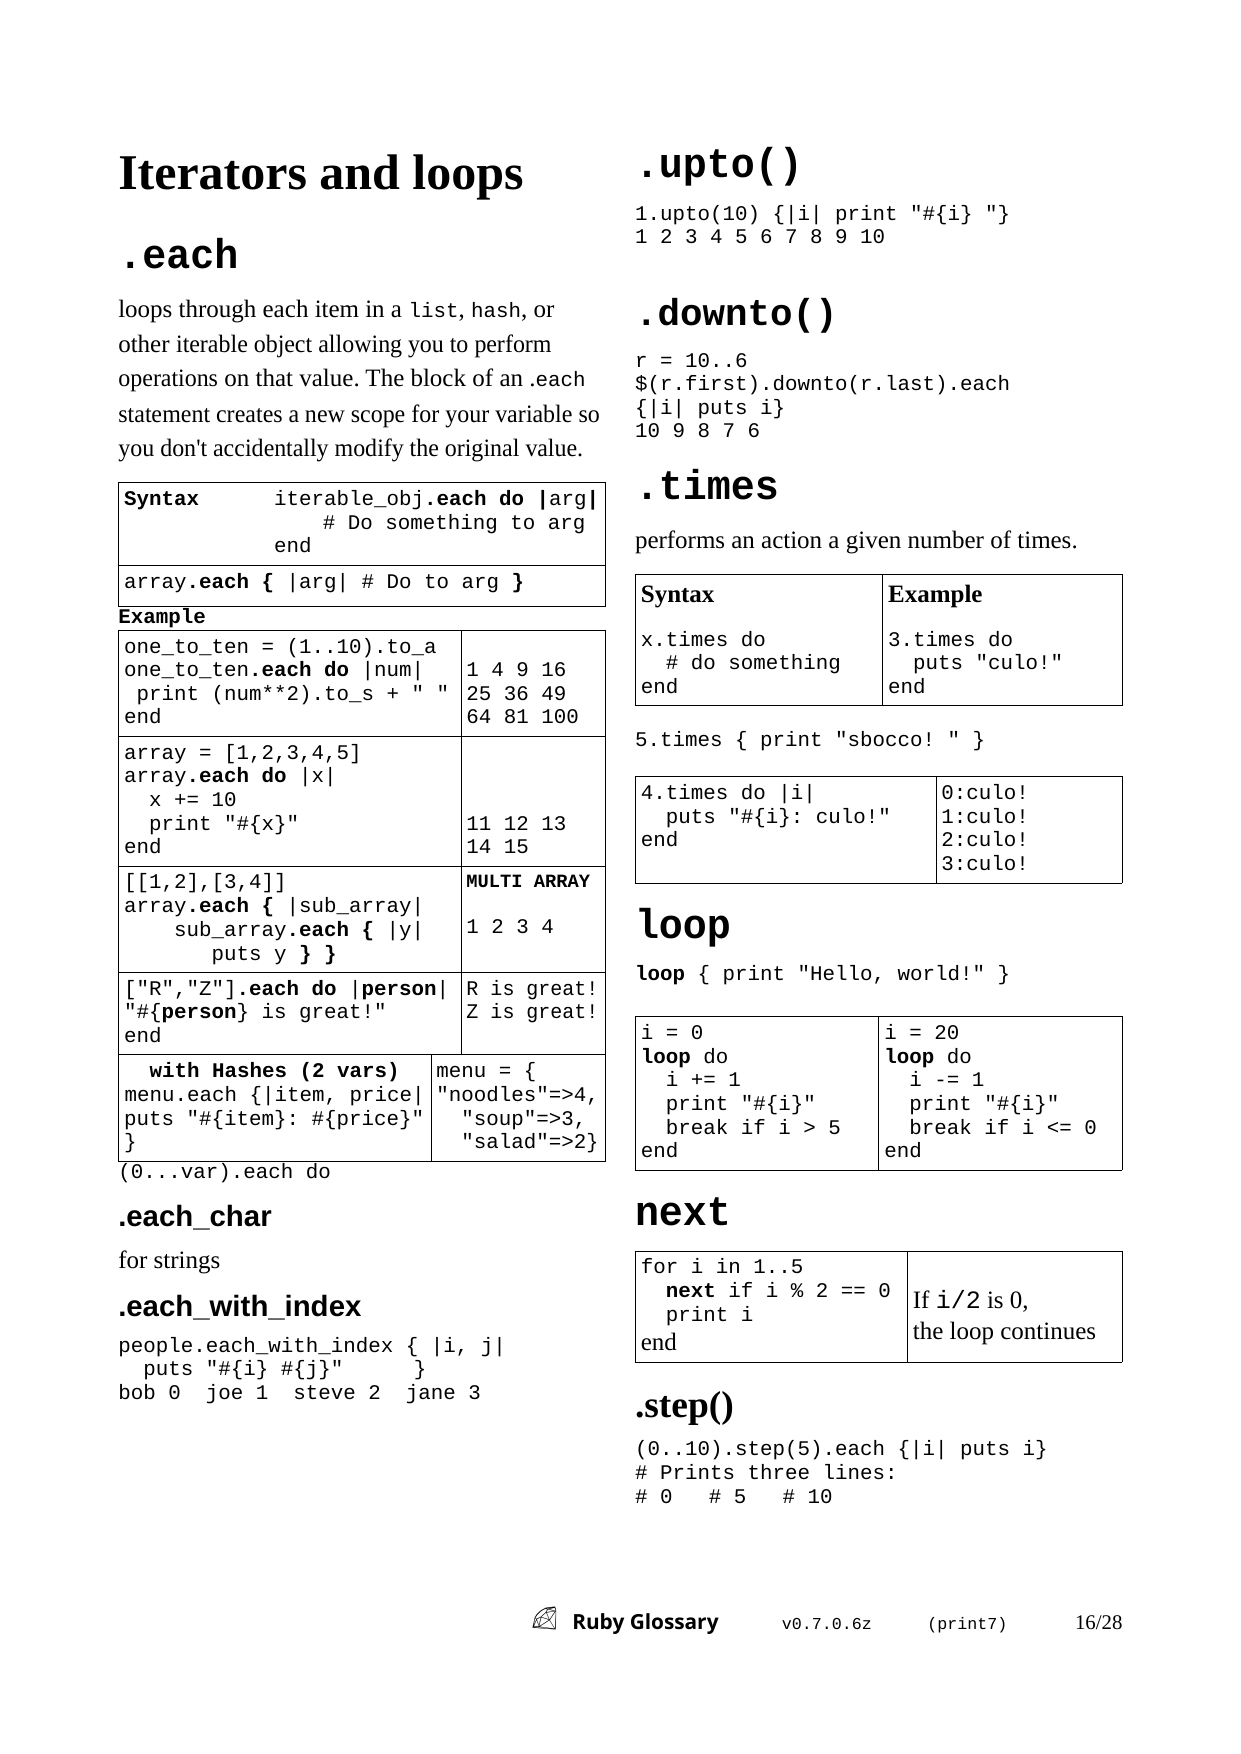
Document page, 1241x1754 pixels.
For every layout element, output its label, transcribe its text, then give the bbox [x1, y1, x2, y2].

picture [530, 1605, 557, 1630]
table_cell with Hashes (2 vars) menu.each {|item, price| puts "#{item}: #{price}" } [119, 1055, 431, 1161]
table_cell menu = { "noodles"=>4, "soup"=>3, "salad"=>2} [432, 1055, 605, 1161]
table_header 0:culo! 1:culo! 2:culo! 3:culo! [937, 777, 1122, 882]
subtitle .downto() [635, 294, 1122, 337]
table_cell R is great! Z is great! [462, 973, 605, 1054]
table_header If i/2 is 0, the loop continues [908, 1252, 1122, 1362]
text Example [118, 607, 605, 630]
text (0..10).step(5).each {|i| puts i} [635, 1438, 1122, 1462]
subtitle loop [635, 903, 1122, 951]
subtitle next [635, 1191, 1122, 1238]
text bob 0 joe 1 steve 2 jane 3 [118, 1382, 605, 1406]
text people.each_with_index { |i, j| [118, 1335, 605, 1358]
subtitle Iterators and loops [118, 143, 605, 201]
subtitle .each [118, 234, 605, 281]
subtitle .each_char [118, 1199, 605, 1233]
subtitle .step() [635, 1383, 1122, 1426]
text puts "#{i} #{j}" } [118, 1358, 605, 1382]
text loop { print "Hello, world!" } [635, 963, 1122, 987]
table_header Syntax iterable_obj.each do |arg| # Do something to arg end [119, 483, 605, 565]
text 1 2 3 4 5 6 7 8 9 10 [635, 226, 1122, 250]
table_header i = 0 loop do i += 1 print "#{i}" break if i > 5 end [636, 1017, 878, 1170]
text (0...var).each do [118, 1162, 605, 1184]
text {|i| puts i} [635, 397, 1122, 421]
table_header i = 20 loop do i -= 1 print "#{i}" break if i <= 0 end [879, 1017, 1122, 1170]
subtitle .times [635, 465, 1122, 512]
table_header 4.times do |i| puts "#{i}: culo!" end [636, 777, 936, 882]
subtitle .upto() [635, 143, 1122, 190]
table_cell array = [1,2,3,4,5] array.each do |x| x += 10 print "#{x}" end [119, 737, 461, 866]
table_cell array.each { |arg| # Do to arg } [119, 566, 605, 606]
text r = 10..6 [635, 349, 1122, 373]
table_header 1 4 9 16 25 36 49 64 81 100 [462, 631, 605, 736]
text 5.times { print "sbocco! " } [635, 729, 1122, 753]
table_cell ["R","Z"].each do |person| "#{person} is great!" end [119, 973, 461, 1054]
text # Prints three lines: [635, 1462, 1122, 1486]
text 1.upto(10) {|i| print "#{i} "} [635, 203, 1122, 226]
subtitle .each_with_index [118, 1288, 605, 1322]
text # 0 # 5 # 10 [635, 1486, 1122, 1509]
text 10 9 8 7 6 [635, 421, 1122, 444]
text $(r.first).downto(r.last).each [635, 373, 1122, 397]
table_cell 11 12 13 14 15 [462, 737, 605, 866]
table_cell MULTI ARRAY 1 2 3 4 [462, 867, 605, 972]
text loops through each item in a list, hash, or other iterable object allowing you to perform operations on that value. The block of an .each statement creates a new scope for your variable so you don't accidentally modify the original value. [118, 294, 605, 462]
table_header Example 3.times do puts "culo!" end [883, 575, 1122, 705]
table_header Syntax x.times do # do something end [636, 575, 882, 705]
text performs an action a given number of times. [635, 525, 1122, 553]
table_cell [[1,2],[3,4]] array.each { |sub_array| sub_array.each { |y| puts y } } [119, 867, 461, 972]
table_header one_to_ten = (1..10).to_a one_to_ten.each do |num| print (num**2).to_s + " " end [119, 631, 461, 736]
text for strings [118, 1245, 605, 1274]
table_header for i in 1..5 next if i % 2 == 0 print i end [636, 1252, 907, 1362]
